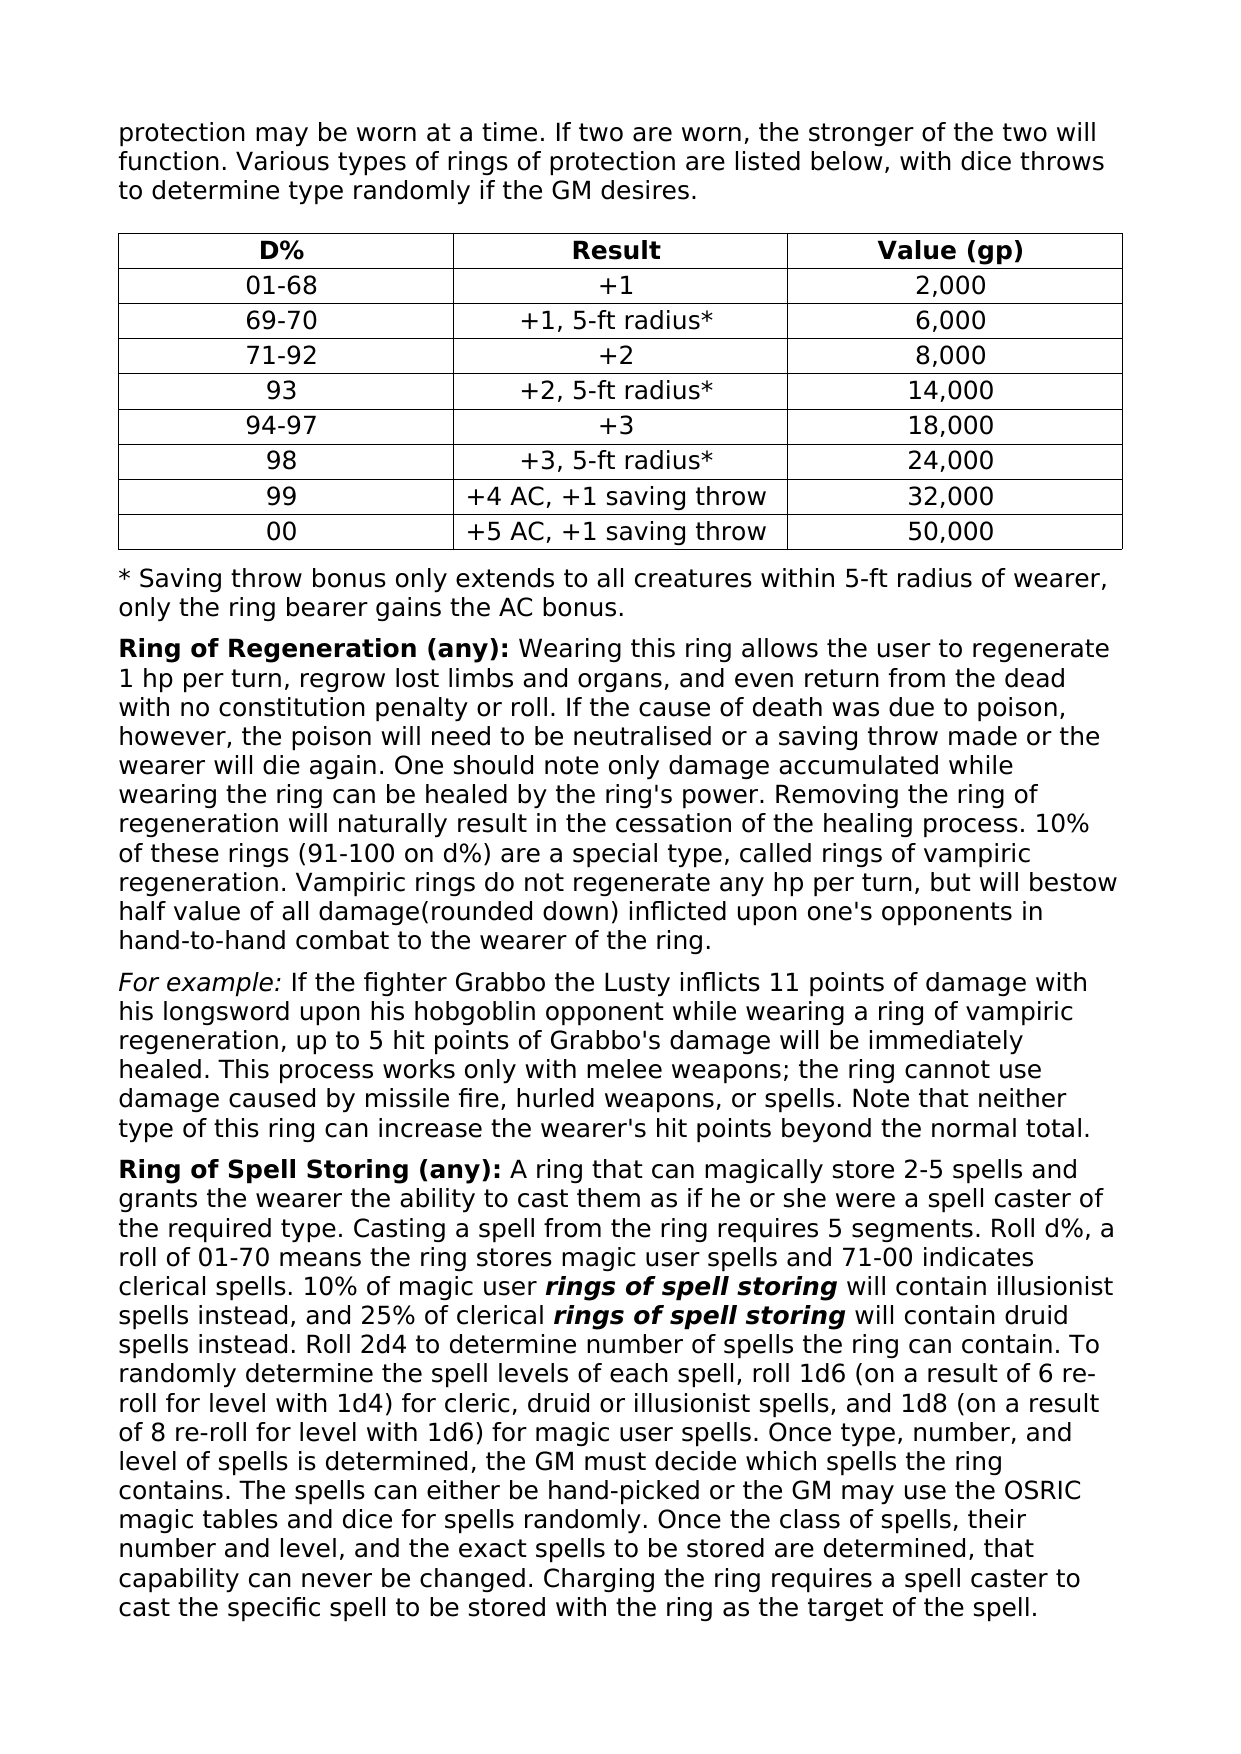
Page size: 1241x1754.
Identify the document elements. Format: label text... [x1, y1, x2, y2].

table_cell 01-68 [119, 269, 453, 303]
table_cell +1, 5-ft radius* [454, 304, 787, 338]
table_cell 2,000 [788, 269, 1122, 303]
table_cell +3, 5-ft radius* [454, 445, 787, 479]
text * Saving throw bonus only extends to all creatures within 5-ft radius of wearer, only the ring bearer gains the AC bonus. [118, 564, 1122, 622]
text For example: If the fighter Grabbo the Lusty inflicts 11 points of damage with his longsword upon his hobgoblin opponent while wearing a ring of vampiric regeneration, up to 5 hit points of Grabbo's damage will be immediately healed. This process works only with melee weapons; the ring cannot use damage caused by missile fire, hurled weapons, or spells. Note that neither type of this ring can increase the wearer's hit points beyond the normal total. [118, 968, 1122, 1143]
table_cell 18,000 [788, 410, 1122, 443]
text Ring of Regeneration (any): Wearing this ring allows the user to regenerate 1 hp per turn, regrow lost limbs and organs, and even return from the dead with no constitution penalty or roll. If the cause of death was due to poison, however, the poison will need to be neutralised or a saving throw made or the wearer will die again. One should note only damage accumulated while wearing the ring can be healed by the ring's power. Removing the ring of regeneration will naturally result in the cessation of the healing process. 10% of these rings (91-100 on d%) are a special type, called rings of vampiric regeneration. Vampiric rings do not regenerate any hp per turn, but will bestow half value of all damage(rounded down) inflicted upon one's opponents in hand-to-hand combat to the wearer of the ring. [118, 634, 1122, 955]
table_cell 00 [119, 515, 453, 549]
table_cell 6,000 [788, 304, 1122, 338]
table_cell 14,000 [788, 374, 1122, 408]
table_cell +2 [454, 339, 787, 373]
table_cell +1 [454, 269, 787, 303]
table_cell 69-70 [119, 304, 453, 338]
table_cell 94-97 [119, 410, 453, 443]
table_cell 99 [119, 480, 453, 514]
table_cell 50,000 [788, 515, 1122, 549]
table_cell 71-92 [119, 339, 453, 373]
table_cell +5 AC, +1 saving throw [454, 515, 787, 549]
table_header Result [454, 234, 787, 268]
table_cell 8,000 [788, 339, 1122, 373]
table_cell 93 [119, 374, 453, 408]
text Ring of Spell Storing (any): A ring that can magically store 2-5 spells and grants the wearer the ability to cast them as if he or she were a spell caster of the required type. Casting a spell from the ring requires 5 segments. Roll d%, a roll of 01-70 means the ring stores magic user spells and 71-00 indicates clerical spells. 10% of magic user rings of spell storing will contain illusionist spells instead, and 25% of clerical rings of spell storing will contain druid spells instead. Roll 2d4 to determine number of spells the ring can contain. To randomly determine the spell levels of each spell, roll 1d6 (on a result of 6 re-roll for level with 1d4) for cleric, druid or illusionist spells, and 1d8 (on a result of 8 re-roll for level with 1d6) for magic user spells. Once type, number, and level of spells is determined, the GM must decide which spells the ring contains. The spells can either be hand-picked or the GM may use the OSRIC magic tables and dice for spells randomly. Once the class of spells, their number and level, and the exact spells to be stored are determined, that capability can never be changed. Charging the ring requires a spell caster to cast the specific spell to be stored with the ring as the target of the spell. [118, 1155, 1122, 1622]
table_cell +2, 5-ft radius* [454, 374, 787, 408]
table_cell 98 [119, 445, 453, 479]
text protection may be worn at a time. If two are worn, the stronger of the two will function. Various types of rings of protection are listed below, with dice throws to determine type randomly if the GM desires. [118, 118, 1122, 206]
table_header D% [119, 234, 453, 268]
table_cell +3 [454, 410, 787, 443]
table_cell 24,000 [788, 445, 1122, 479]
table_cell +4 AC, +1 saving throw [454, 480, 787, 514]
table_cell 32,000 [788, 480, 1122, 514]
table_header Value (gp) [788, 234, 1122, 268]
